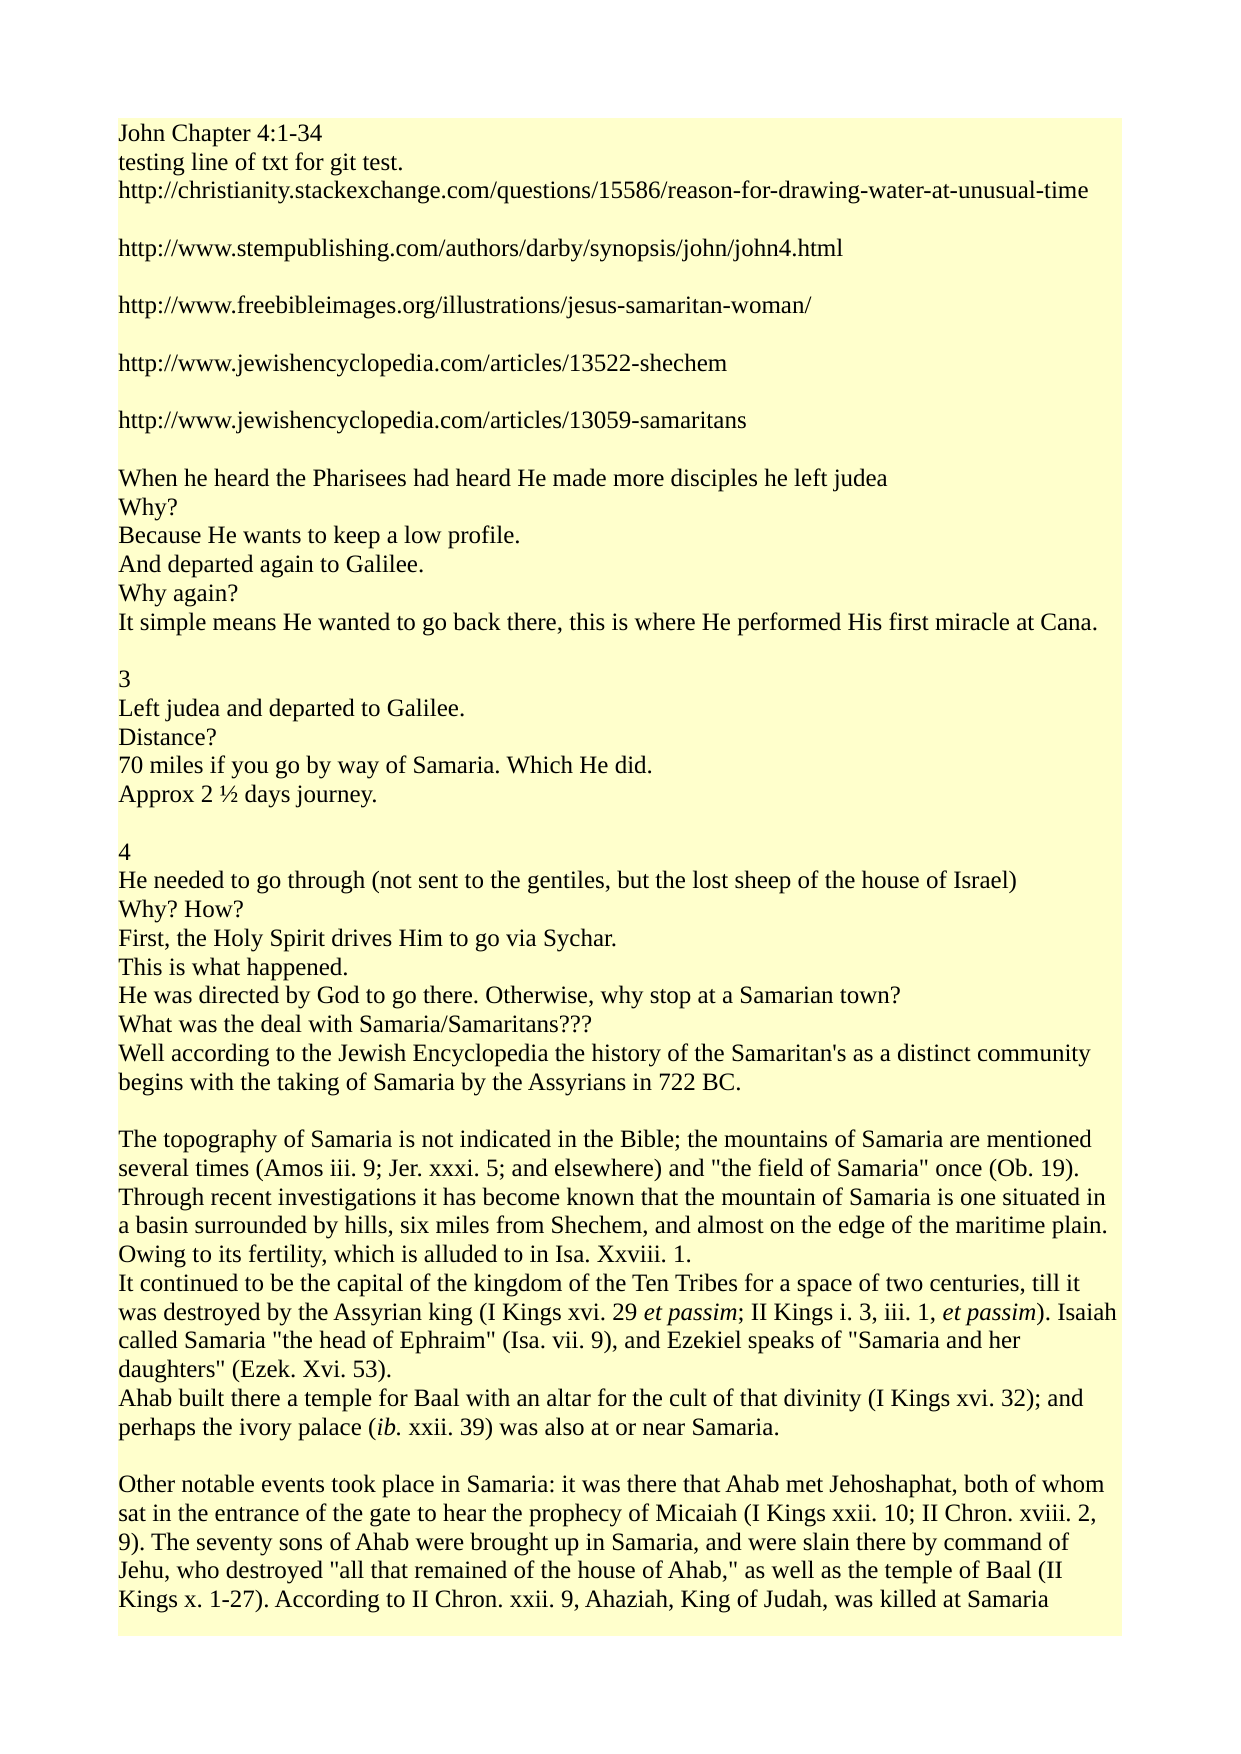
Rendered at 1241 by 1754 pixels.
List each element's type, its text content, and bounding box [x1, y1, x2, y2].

text http://www.freebibleimages.org/illustrations/jesus-samaritan-woman/ [118, 291, 1122, 319]
text First, the Holy Spirit drives Him to go via Sychar. [118, 923, 1122, 952]
text testing line of txt for git test. [118, 147, 1122, 176]
text 70 miles if you go by way of Samaria. Which He did. [118, 751, 1122, 779]
text http://christianity.stackexchange.com/questions/15586/reason-for-drawing-water-at-unusual-time [118, 176, 1122, 204]
text What was the deal with Samaria/Samaritans??? [118, 1009, 1122, 1038]
text And departed again to Galilee. [118, 549, 1122, 578]
text Approx 2 ½ days journey. [118, 779, 1122, 808]
text 3 [118, 664, 1122, 693]
text http://www.stempublishing.com/authors/darby/synopsis/john/john4.html [118, 233, 1122, 262]
text It simple means He wanted to go back there, this is where He performed His first miracle at Cana. [118, 607, 1122, 636]
text Ahab built there a temple for Baal with an altar for the cult of that divinity (I Kings xvi. 32); and perhaps the ivory palace (ib. xxii. 39) was also at or near Samaria. [118, 1383, 1122, 1441]
text Left judea and departed to Galilee. [118, 693, 1122, 722]
text Other notable events took place in Samaria: it was there that Ahab met Jehoshaphat, both of whom sat in the entrance of the gate to hear the prophecy of Micaiah (I Kings xxii. 10; II Chron. xviii. 2, 9). The seventy sons of Ahab were brought up in Samaria, and were slain there by command of Jehu, who destroyed "all that remained of the house of Ahab," as well as the temple of Baal (II Kings x. 1-27). According to II Chron. xxii. 9, Ahaziah, King of Judah, was killed at Samaria [118, 1469, 1122, 1613]
text Why? [118, 492, 1122, 521]
text Well according to the Jewish Encyclopedia the history of the Samaritan's as a distinct community begins with the taking of Samaria by the Assyrians in 722 BC. [118, 1038, 1122, 1096]
text http://www.jewishencyclopedia.com/articles/13059-samaritans [118, 406, 1122, 434]
text Through recent investigations it has become known that the mountain of Samaria is one situated in a basin surrounded by hills, six miles from Shechem, and almost on the edge of the maritime plain. Owing to its fertility, which is alluded to in Isa. Xxviii. 1. [118, 1182, 1122, 1268]
text He needed to go through (not sent to the gentiles, but the lost sheep of the house of Israel) [118, 866, 1122, 894]
text Because He wants to keep a low profile. [118, 521, 1122, 549]
text 4 [118, 837, 1122, 866]
text Why again? [118, 578, 1122, 607]
text He was directed by God to go there. Otherwise, why stop at a Samarian town? [118, 981, 1122, 1009]
text Why? How? [118, 894, 1122, 923]
text This is what happened. [118, 952, 1122, 981]
text Distance? [118, 722, 1122, 751]
text It continued to be the capital of the kingdom of the Ten Tribes for a space of two centuries, till it was destroyed by the Assyrian king (I Kings xvi. 29 et passim; II Kings i. 3, iii. 1, et passim). Isaiah called Samaria "the head of Ephraim" (Isa. vii. 9), and Ezekiel speaks of "Samaria and her daughters" (Ezek. Xvi. 53). [118, 1268, 1122, 1383]
text John Chapter 4:1-34 [118, 118, 1122, 147]
text The topography of Samaria is not indicated in the Bible; the mountains of Samaria are mentioned several times (Amos iii. 9; Jer. xxxi. 5; and elsewhere) and "the field of Samaria" once (Ob. 19). [118, 1124, 1122, 1182]
text When he heard the Pharisees had heard He made more disciples he left judea [118, 463, 1122, 492]
text http://www.jewishencyclopedia.com/articles/13522-shechem [118, 348, 1122, 377]
